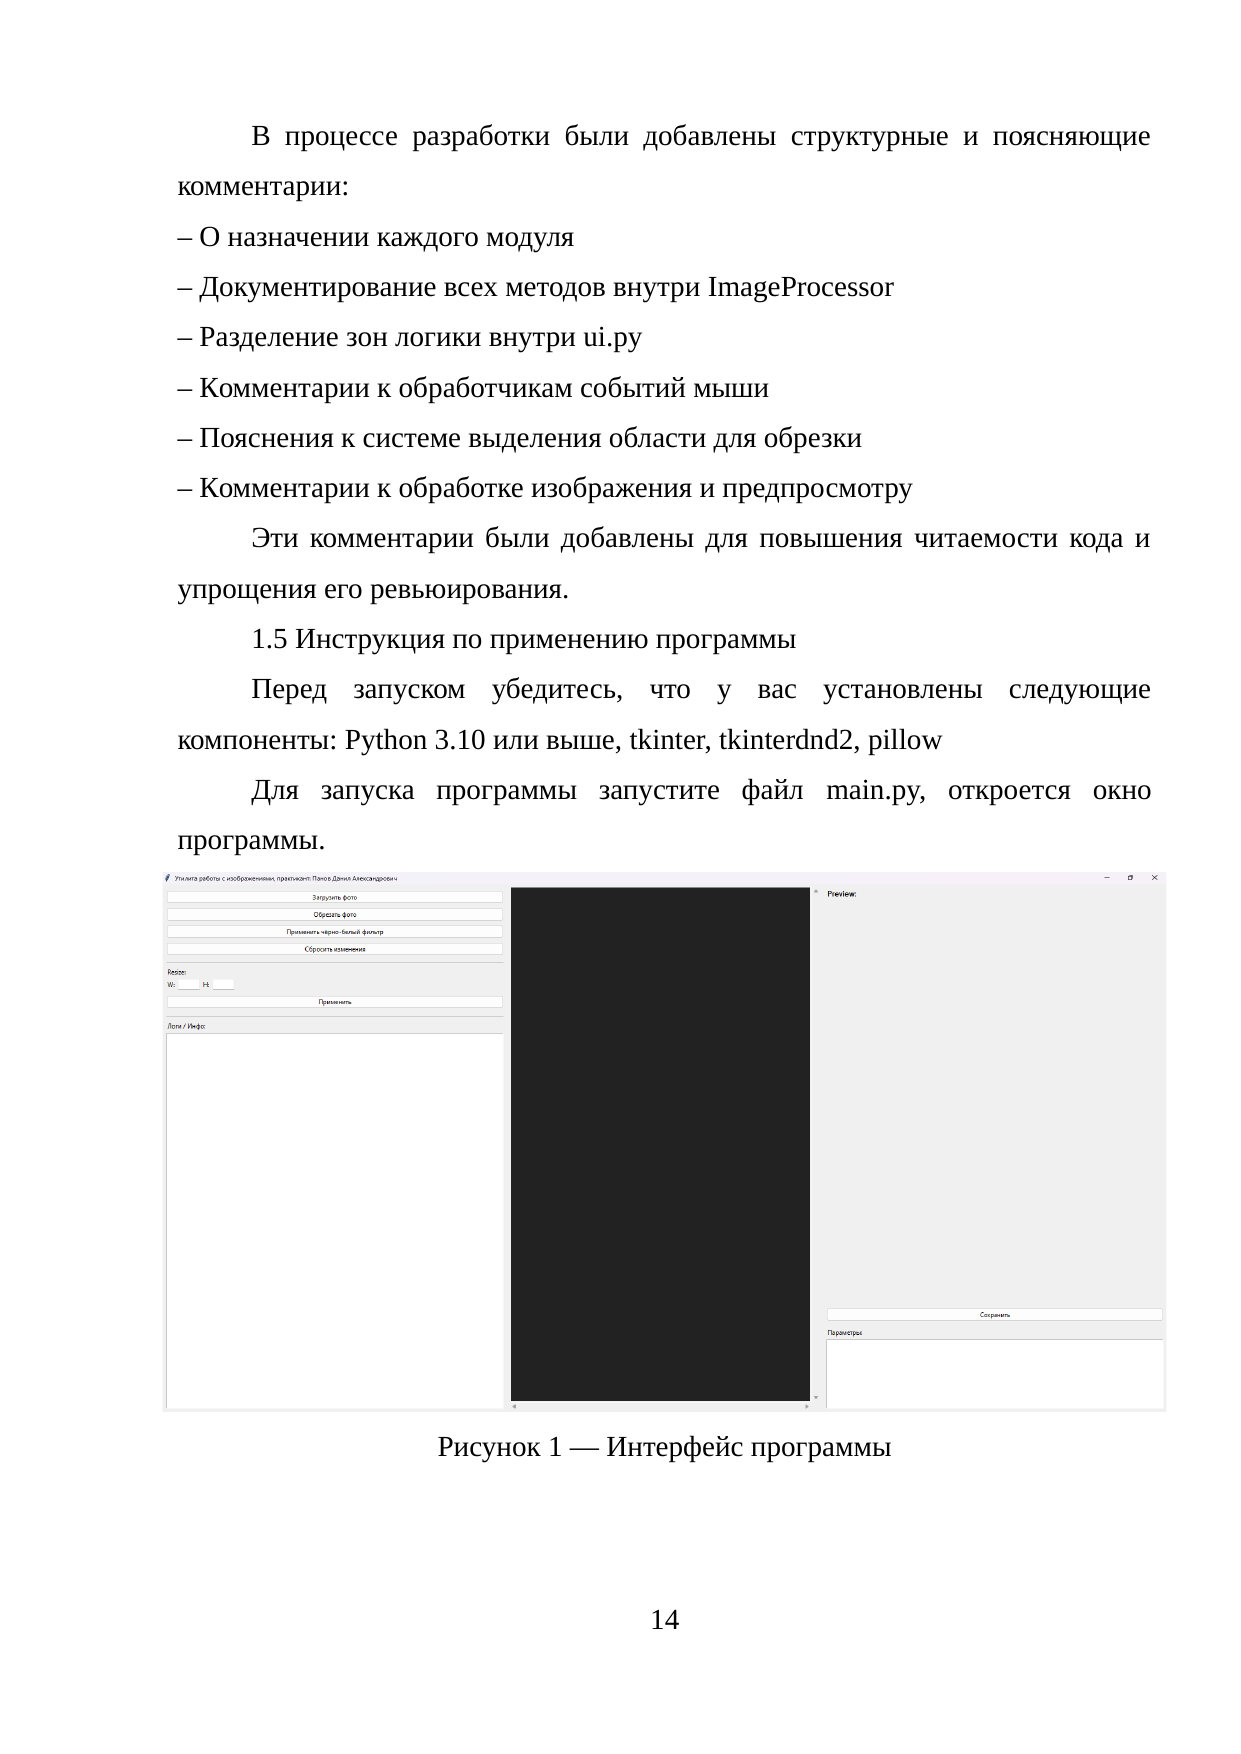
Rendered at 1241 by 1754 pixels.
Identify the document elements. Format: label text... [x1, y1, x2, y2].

text Рисунок 1 — Интерфейс программы [177, 1412, 1152, 1462]
text – Документирование всех методов внутри ImageProcessor [177, 269, 1152, 303]
text – Разделение зон логики внутри ui.py [177, 319, 1152, 353]
text Эти комментарии были добавлены для повышения читаемости кода и упрощения его ревьюирования. [177, 521, 1152, 604]
text – Комментарии к обработке изображения и предпросмотру [177, 470, 1152, 504]
text Перед запуском убедитесь, что у вас установлены следующие компоненты: Python 3.10 или выше, tkinter, tkinterdnd2, pillow [177, 672, 1152, 755]
text – Пояснения к системе выделения области для обрезки [177, 420, 1152, 453]
text Для запуска программы запустите файл main.py, откроется окно программы. [177, 772, 1152, 856]
text 1.5 Инструкция по применению программы [177, 621, 1152, 655]
picture [162, 872, 1167, 1412]
text – О назначении каждого модуля [177, 219, 1152, 252]
text В процессе разработки были добавлены структурные и поясняющие комментарии: [177, 118, 1152, 202]
text – Комментарии к обработчикам событий мыши [177, 370, 1152, 403]
